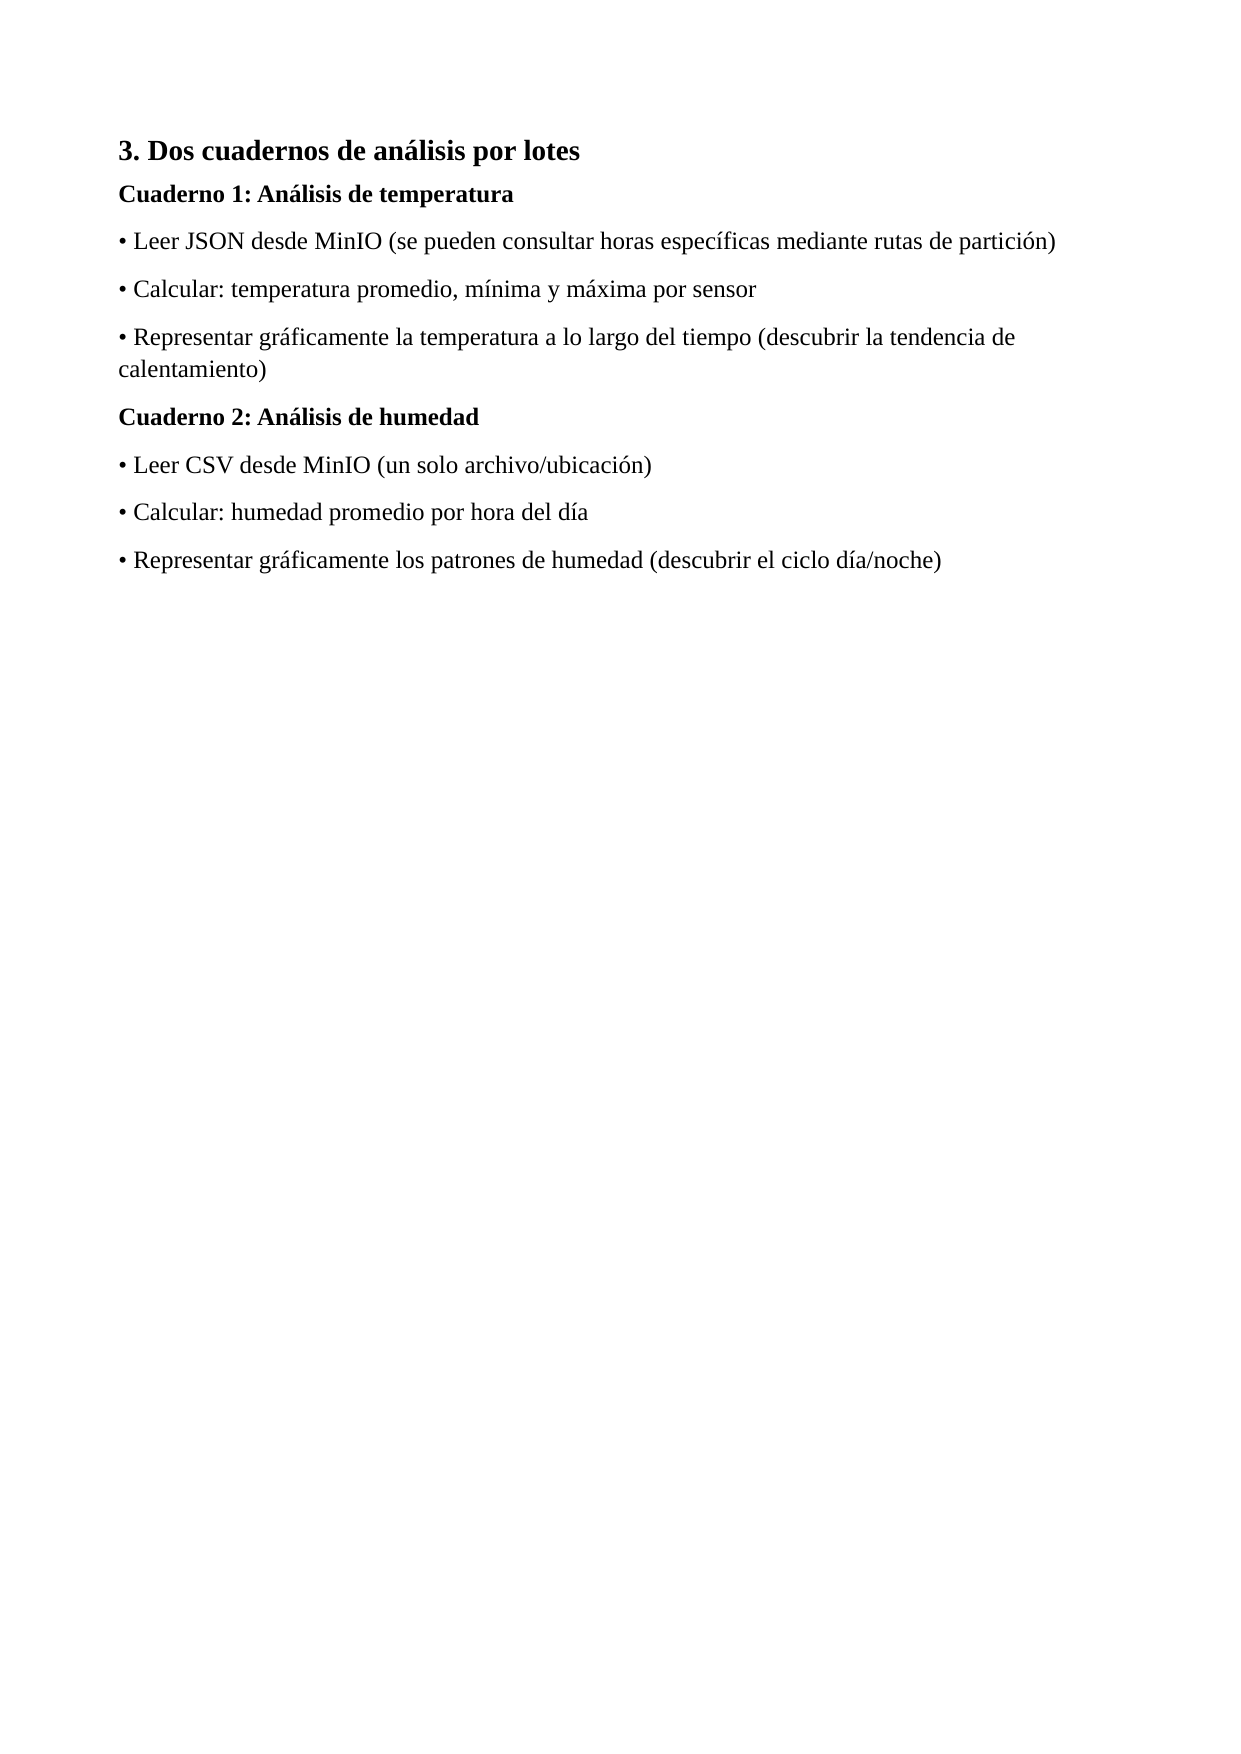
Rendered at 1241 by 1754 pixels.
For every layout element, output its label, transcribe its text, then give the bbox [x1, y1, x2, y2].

subtitle 3. Dos cuadernos de análisis por lotes [118, 133, 1122, 166]
text • Leer JSON desde MinIO (se pueden consultar horas específicas mediante rutas de partición) [118, 226, 1122, 255]
text • Calcular: temperatura promedio, mínima y máxima por sensor [118, 274, 1122, 303]
text Cuaderno 2: Análisis de humedad [118, 402, 1122, 431]
text • Representar gráficamente los patrones de humedad (descubrir el ciclo día/noche) [118, 545, 1122, 574]
text Cuaderno 1: Análisis de temperatura [118, 179, 1122, 207]
text • Leer CSV desde MinIO (un solo archivo/ubicación) [118, 450, 1122, 478]
text • Calcular: humedad promedio por hora del día [118, 497, 1122, 526]
text • Representar gráficamente la temperatura a lo largo del tiempo (descubrir la tendencia de calentamiento) [118, 322, 1122, 383]
